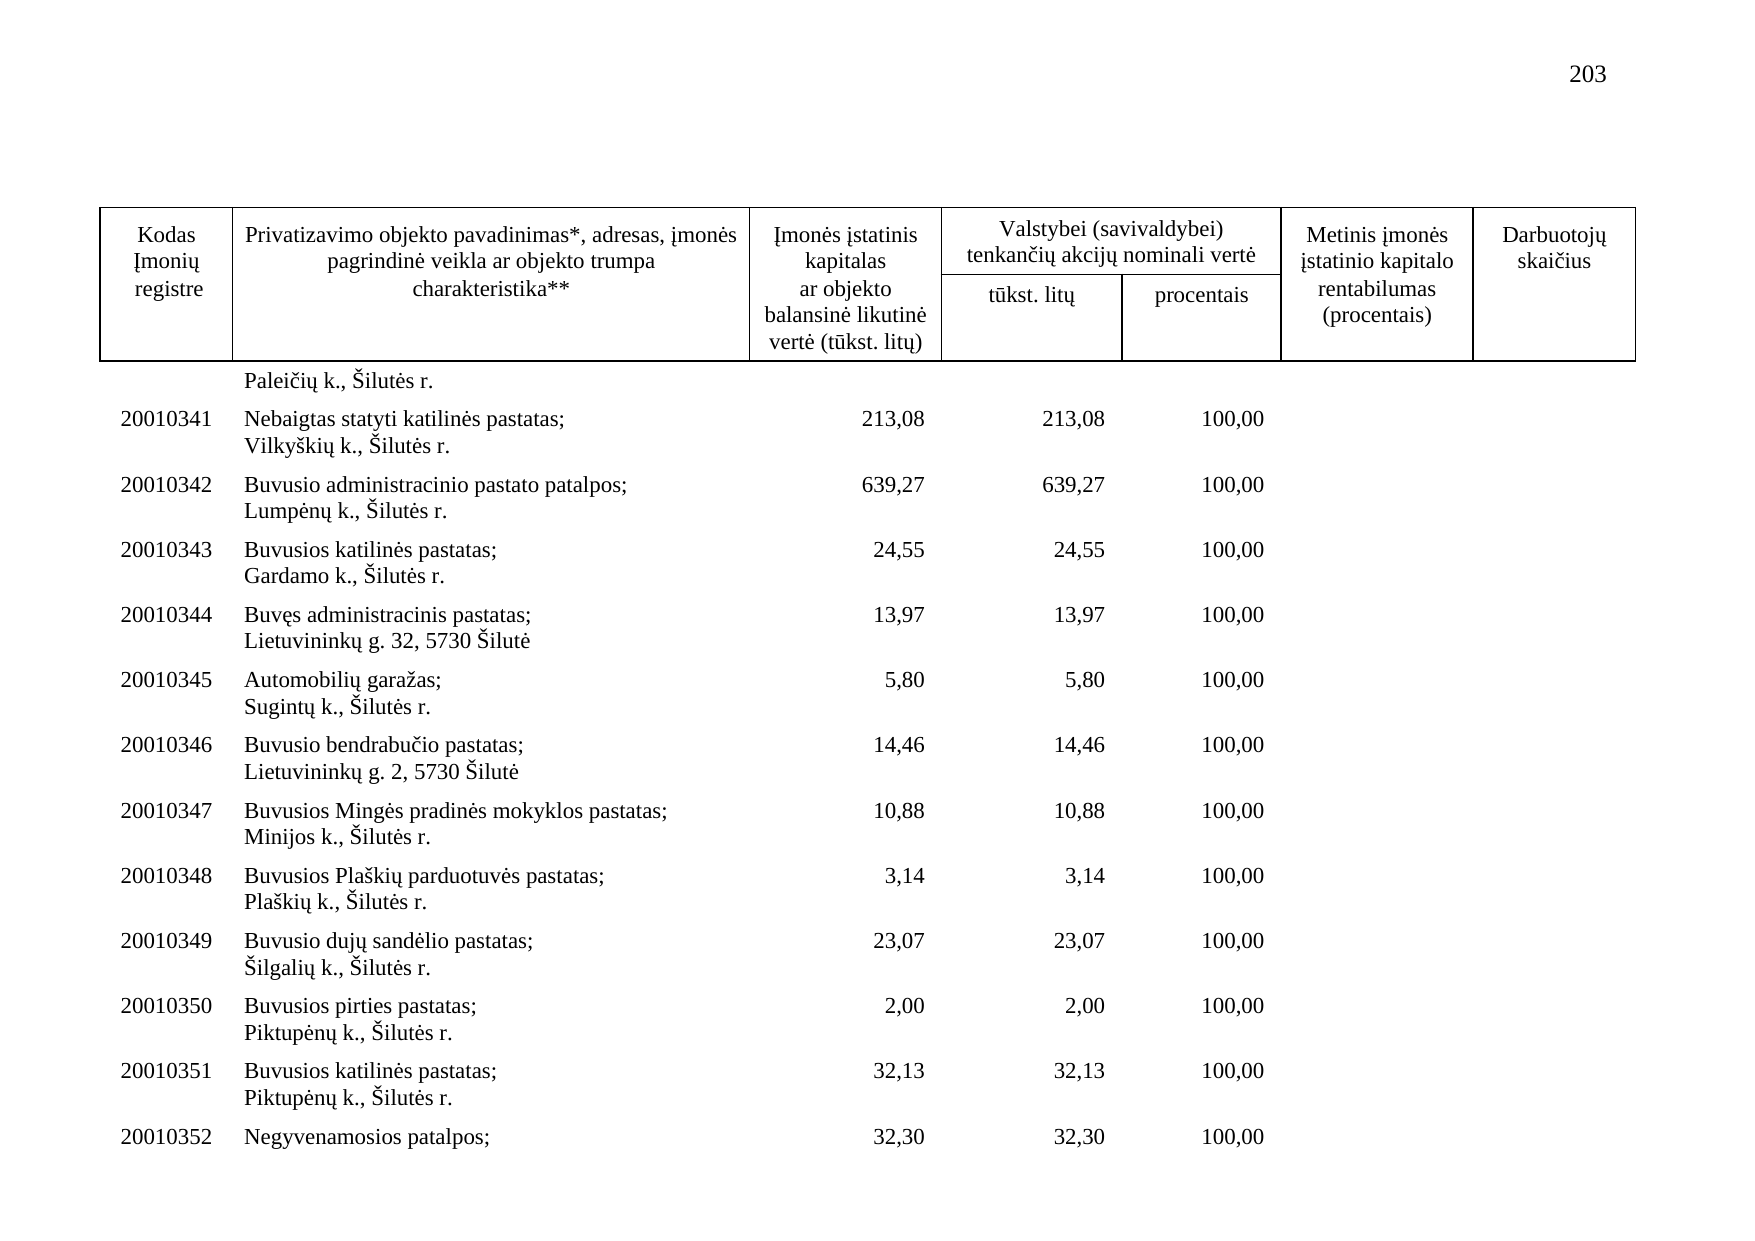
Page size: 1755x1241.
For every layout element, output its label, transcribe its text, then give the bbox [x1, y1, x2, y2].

table_header Metinis įmonės įstatinio kapitalo [1282, 208, 1472, 273]
table_cell [1281, 791, 1473, 856]
table_cell 13,97 [750, 595, 941, 660]
table_cell 3,14 [941, 856, 1122, 921]
table_cell 23,07 [750, 921, 941, 986]
table_cell [100, 362, 233, 399]
table_cell Paleičių k., Šilutės r. [233, 362, 749, 399]
table_cell ar objekto balansinė likutinė vertė (tūkst. litų) [750, 274, 941, 360]
table_cell Nebaigtas statyti katilinės pastatas; Vilkyškių k., Šilutės r. [233, 399, 749, 464]
table_cell 100,00 [1122, 725, 1281, 791]
table_cell [1281, 1051, 1473, 1117]
table_cell 639,27 [750, 465, 941, 530]
table_cell 20010342 [100, 465, 233, 530]
table_cell [1281, 725, 1473, 791]
table_cell [1473, 362, 1636, 399]
table_cell registre [101, 274, 232, 360]
table_cell 100,00 [1122, 399, 1281, 464]
table_cell 5,80 [750, 660, 941, 725]
table_cell 100,00 [1122, 986, 1281, 1051]
table_cell Buvusios Mingės pradinės mokyklos pastatas; Minijos k., Šilutės r. [233, 791, 749, 856]
table_cell 20010350 [100, 986, 233, 1051]
table_cell 639,27 [941, 465, 1122, 530]
table_cell [1281, 399, 1473, 464]
table_cell tūkst. litų [942, 275, 1121, 360]
table_cell Automobilių garažas; Sugintų k., Šilutės r. [233, 660, 749, 725]
table_cell Buvusio bendrabučio pastatas; Lietuvininkų g. 2, 5730 Šilutė [233, 725, 749, 791]
table_cell 5,80 [941, 660, 1122, 725]
table_cell [1473, 399, 1636, 464]
table_cell 100,00 [1122, 465, 1281, 530]
table_cell 32,30 [941, 1117, 1122, 1155]
table_cell 20010343 [100, 530, 233, 595]
table_cell [1473, 856, 1636, 921]
table_cell 20010341 [100, 399, 233, 464]
table_cell [750, 362, 941, 399]
table_cell [1281, 530, 1473, 595]
table_cell 24,55 [750, 530, 941, 595]
table_cell [1281, 595, 1473, 660]
table_cell 20010347 [100, 791, 233, 856]
table_cell [1474, 274, 1635, 360]
table_cell Buvusios Plaškių parduotuvės pastatas; Plaškių k., Šilutės r. [233, 856, 749, 921]
table_cell 100,00 [1122, 1051, 1281, 1117]
table_cell 23,07 [941, 921, 1122, 986]
table_cell Buvusios katilinės pastatas; Gardamo k., Šilutės r. [233, 530, 749, 595]
table_cell [1281, 465, 1473, 530]
table_cell 14,46 [750, 725, 941, 791]
table_cell [1473, 986, 1636, 1051]
table_cell [1473, 1117, 1636, 1155]
table_cell Buvusio administracinio pastato patalpos; Lumpėnų k., Šilutės r. [233, 465, 749, 530]
table_cell [1281, 660, 1473, 725]
table_cell 20010352 [100, 1117, 233, 1155]
table_cell 20010345 [100, 660, 233, 725]
table_cell 32,13 [941, 1051, 1122, 1117]
table_cell 213,08 [941, 399, 1122, 464]
table_cell 100,00 [1122, 595, 1281, 660]
table_cell 14,46 [941, 725, 1122, 791]
table_cell procentais [1123, 275, 1280, 360]
table_cell 100,00 [1122, 791, 1281, 856]
table_cell 100,00 [1122, 1117, 1281, 1155]
table_cell 100,00 [1122, 660, 1281, 725]
table_header Įmonės įstatinis kapitalas [750, 208, 941, 273]
table_cell 100,00 [1122, 921, 1281, 986]
table_cell 213,08 [750, 399, 941, 464]
table_cell Buvusio dujų sandėlio pastatas; Šilgalių k., Šilutės r. [233, 921, 749, 986]
table_cell 2,00 [750, 986, 941, 1051]
table_cell Buvęs administracinis pastatas; Lietuvininkų g. 32, 5730 Šilutė [233, 595, 749, 660]
table_cell Negyvenamosios patalpos; [233, 1117, 749, 1155]
table_cell [1473, 530, 1636, 595]
table_cell 20010349 [100, 921, 233, 986]
table_cell [1281, 362, 1473, 399]
table_cell 2,00 [941, 986, 1122, 1051]
table_header Kodas Įmonių [101, 208, 232, 273]
table_cell 10,88 [750, 791, 941, 856]
table_cell 13,97 [941, 595, 1122, 660]
table_cell Buvusios pirties pastatas; Piktupėnų k., Šilutės r. [233, 986, 749, 1051]
table_cell 3,14 [750, 856, 941, 921]
table_cell Buvusios katilinės pastatas; Piktupėnų k., Šilutės r. [233, 1051, 749, 1117]
table_header Privatizavimo objekto pavadinimas*, adresas, įmonės pagrindinė veikla ar objekto trumpa [233, 208, 749, 273]
table_cell 20010346 [100, 725, 233, 791]
table_cell 10,88 [941, 791, 1122, 856]
table_cell [1281, 1117, 1473, 1155]
table_cell 100,00 [1122, 530, 1281, 595]
table_cell [1281, 921, 1473, 986]
table_cell 24,55 [941, 530, 1122, 595]
table_cell [1473, 465, 1636, 530]
table_cell [1281, 986, 1473, 1051]
table_cell [1473, 791, 1636, 856]
table_cell [1122, 362, 1281, 399]
table_cell 20010351 [100, 1051, 233, 1117]
table_cell 32,30 [750, 1117, 941, 1155]
table_cell charakteristika** [233, 274, 749, 360]
table_cell [1473, 1051, 1636, 1117]
table_cell rentabilumas (procentais) [1282, 274, 1472, 360]
table_cell 32,13 [750, 1051, 941, 1117]
table_cell 100,00 [1122, 856, 1281, 921]
table_cell [1281, 856, 1473, 921]
table_cell [1473, 725, 1636, 791]
table_header Valstybei (savivaldybei) tenkančių akcijų nominali vertė [942, 208, 1280, 273]
table_header Darbuotojų skaičius [1474, 208, 1635, 273]
table_cell 20010344 [100, 595, 233, 660]
table_cell [1473, 921, 1636, 986]
table_cell [1473, 660, 1636, 725]
table_cell [1473, 595, 1636, 660]
table_cell 20010348 [100, 856, 233, 921]
table_cell [941, 362, 1122, 399]
